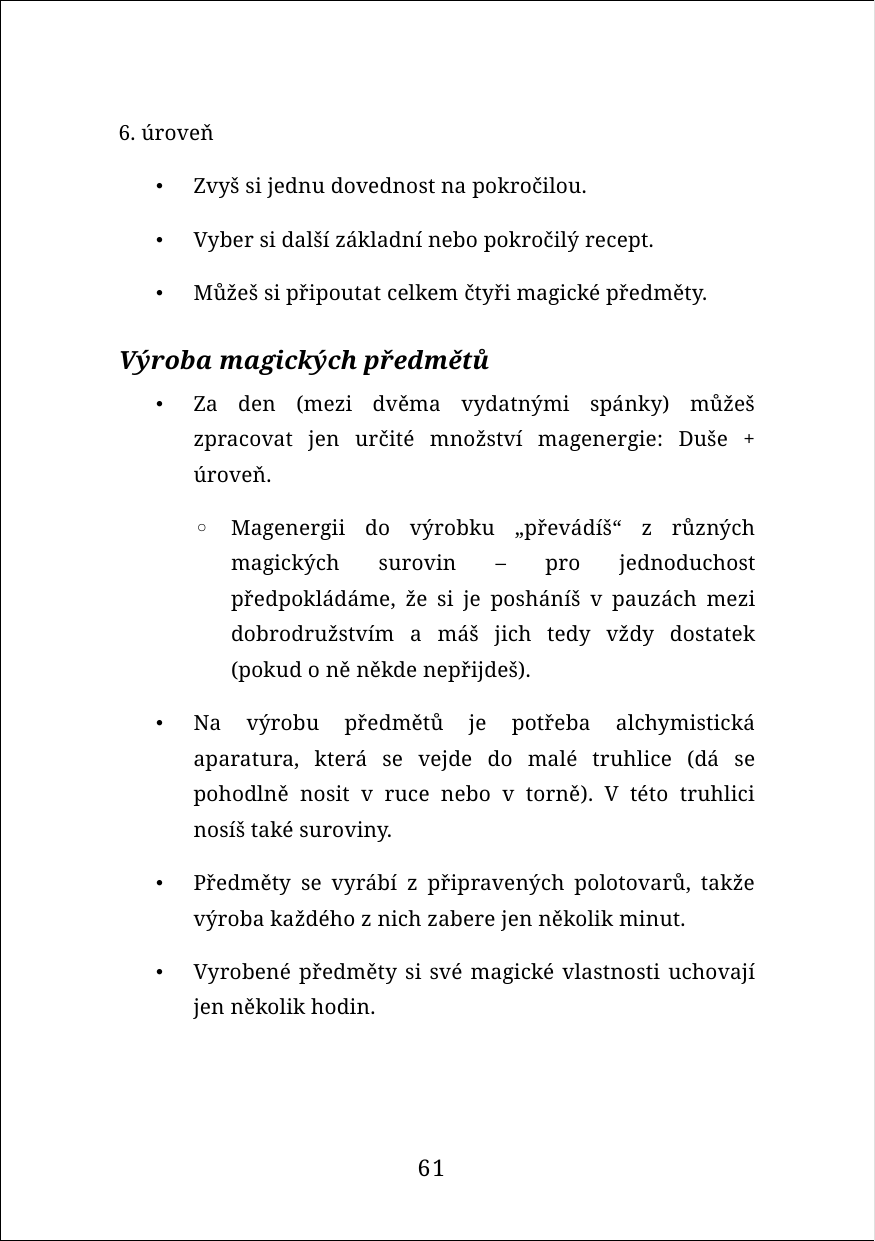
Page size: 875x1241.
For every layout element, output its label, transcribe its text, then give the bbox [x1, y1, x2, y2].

list Za den (mezi dvěma vydatnými spánky) můžeš zpracovat jen určité množství magenergie: Duše + úroveň. [156, 389, 756, 488]
list Vyber si další základní nebo pokročilý recept. [156, 225, 756, 253]
list Na výrobu předmětů je potřeba alchymistická aparatura, která se vejde do malé truhlice (dá se pohodlně nosit v ruce nebo v torně). V této truhlici nosíš také suroviny. [156, 708, 756, 843]
list Magenergii do výrobku „převádíš“ z různých magických surovin – pro jednoduchost předpokládáme, že si je posháníš v pauzách mezi dobrodružstvím a máš jich tedy vždy dostatek (pokud o ně někde nepřijdeš). [193, 513, 756, 683]
list Vyrobené předměty si své magické vlastnosti uchovají jen několik hodin. [156, 957, 756, 1021]
subtitle Výroba magických předmětů [118, 343, 756, 377]
text 6. úroveň [118, 118, 756, 147]
list Zvyš si jednu dovednost na pokročilou. [156, 171, 756, 200]
list Můžeš si připoutat celkem čtyři magické předměty. [156, 278, 756, 306]
list Předměty se vyrábí z připravených polotovarů, takže výroba každého z nich zabere jen několik minut. [156, 868, 756, 932]
